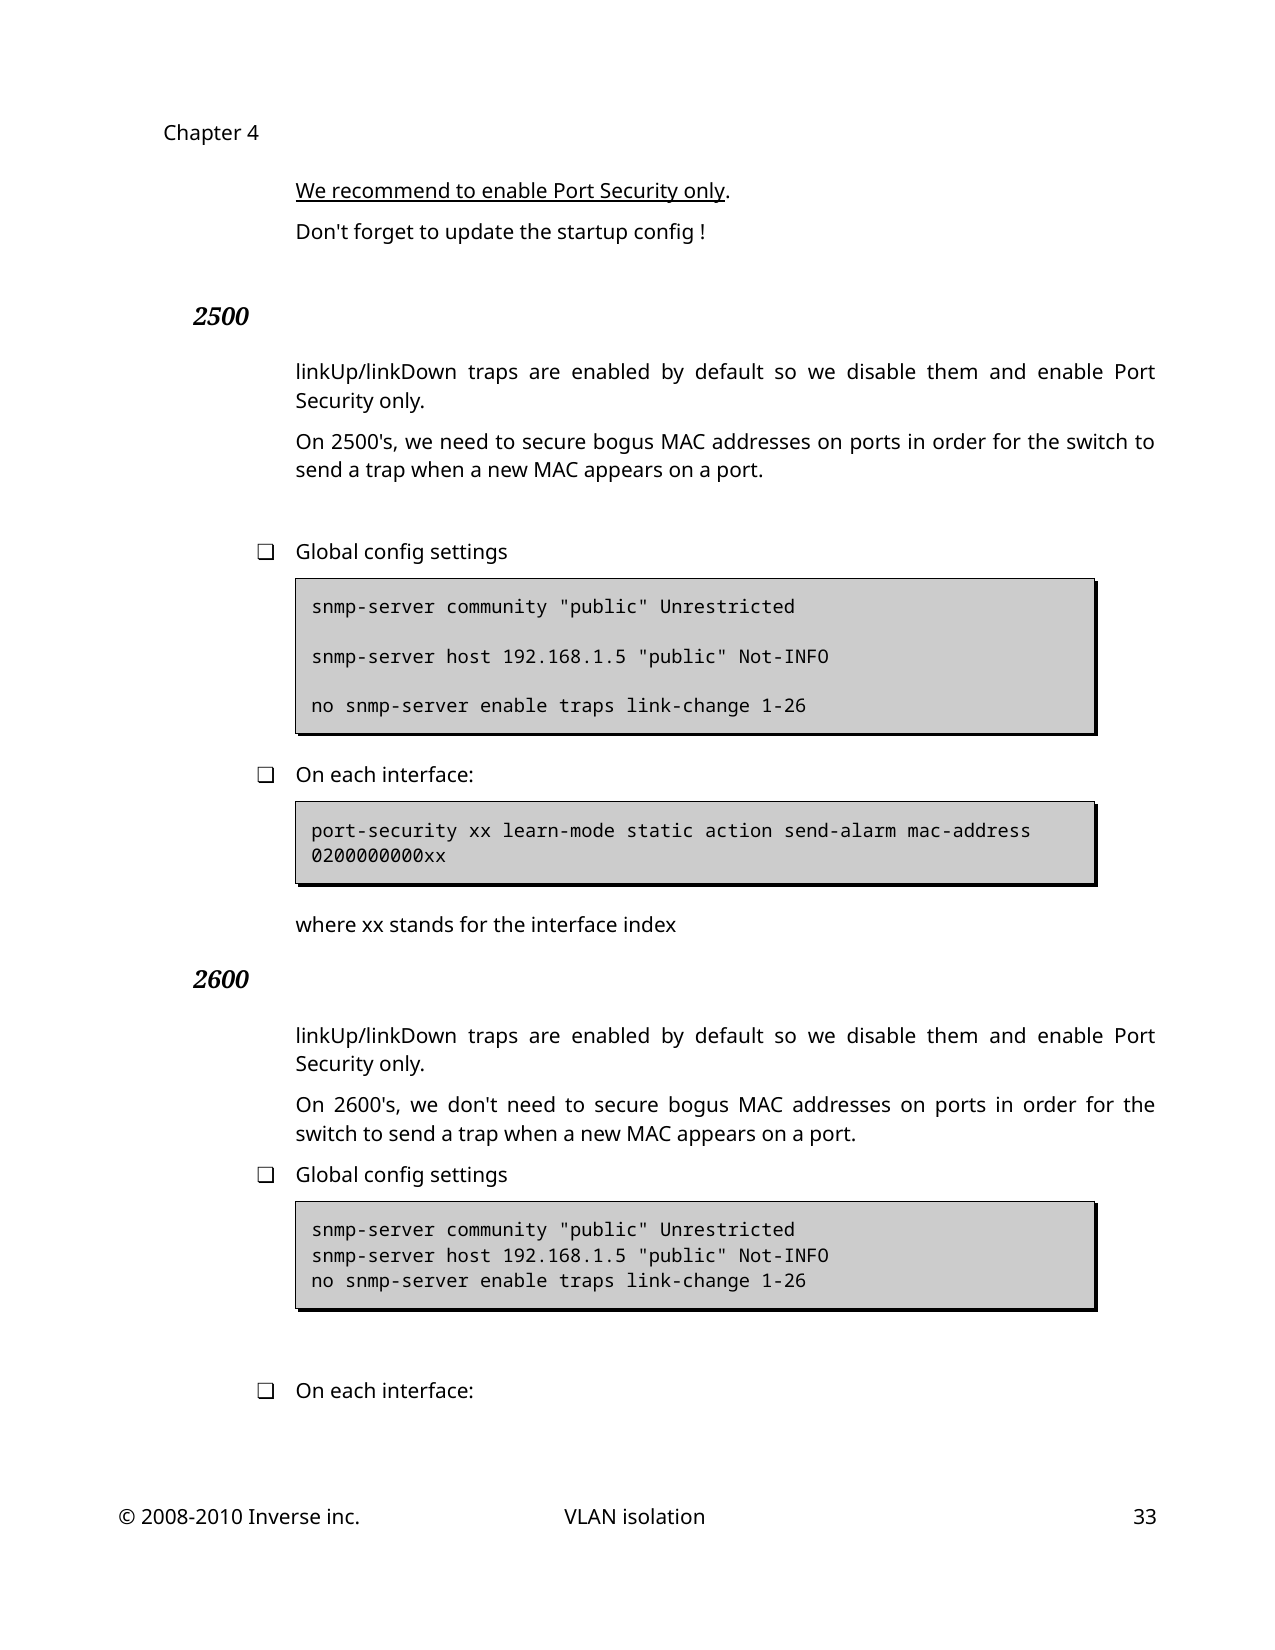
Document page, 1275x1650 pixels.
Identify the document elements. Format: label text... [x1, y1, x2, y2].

text no snmp-server enable traps link-change 1-26 [296, 676, 1094, 733]
text On 2600's, we don't need to secure bogus MAC addresses on ports in order for the switch to send a trap when a new MAC appears on a port. [295, 1090, 1157, 1147]
list ❏ Global config settings [256, 1160, 1157, 1188]
text where xx stands for the interface index [295, 910, 1157, 939]
text Don't forget to update the startup config ! [295, 217, 1157, 245]
text snmp-server host 192.168.1.5 "public" Not-INFO [296, 627, 1094, 668]
text port-security xx learn-mode static action send-alarm mac-address 0200000000xx [296, 802, 1094, 883]
text On 2500's, we need to secure bogus MAC addresses on ports in order for the switch to send a trap when a new MAC appears on a port. [295, 427, 1157, 484]
subtitle 2600 [156, 962, 1157, 996]
text linkUp/linkDown traps are enabled by default so we disable them and enable Port Security only. [295, 357, 1157, 414]
text We recommend to enable Port Security only. [295, 176, 1157, 204]
list ❏ On each interface: [256, 1376, 1157, 1405]
list ❏ Global config settings [256, 537, 1157, 566]
text snmp-server community "public" Unrestricted [296, 579, 1094, 619]
text linkUp/linkDown traps are enabled by default so we disable them and enable Port Security only. [295, 1021, 1157, 1078]
text snmp-server community "public" Unrestricted snmp-server host 192.168.1.5 "public" Not-INFO no snmp-server enable traps link-change 1-26 [296, 1202, 1094, 1308]
subtitle 2500 [156, 299, 1157, 333]
list ❏ On each interface: [256, 760, 1157, 788]
